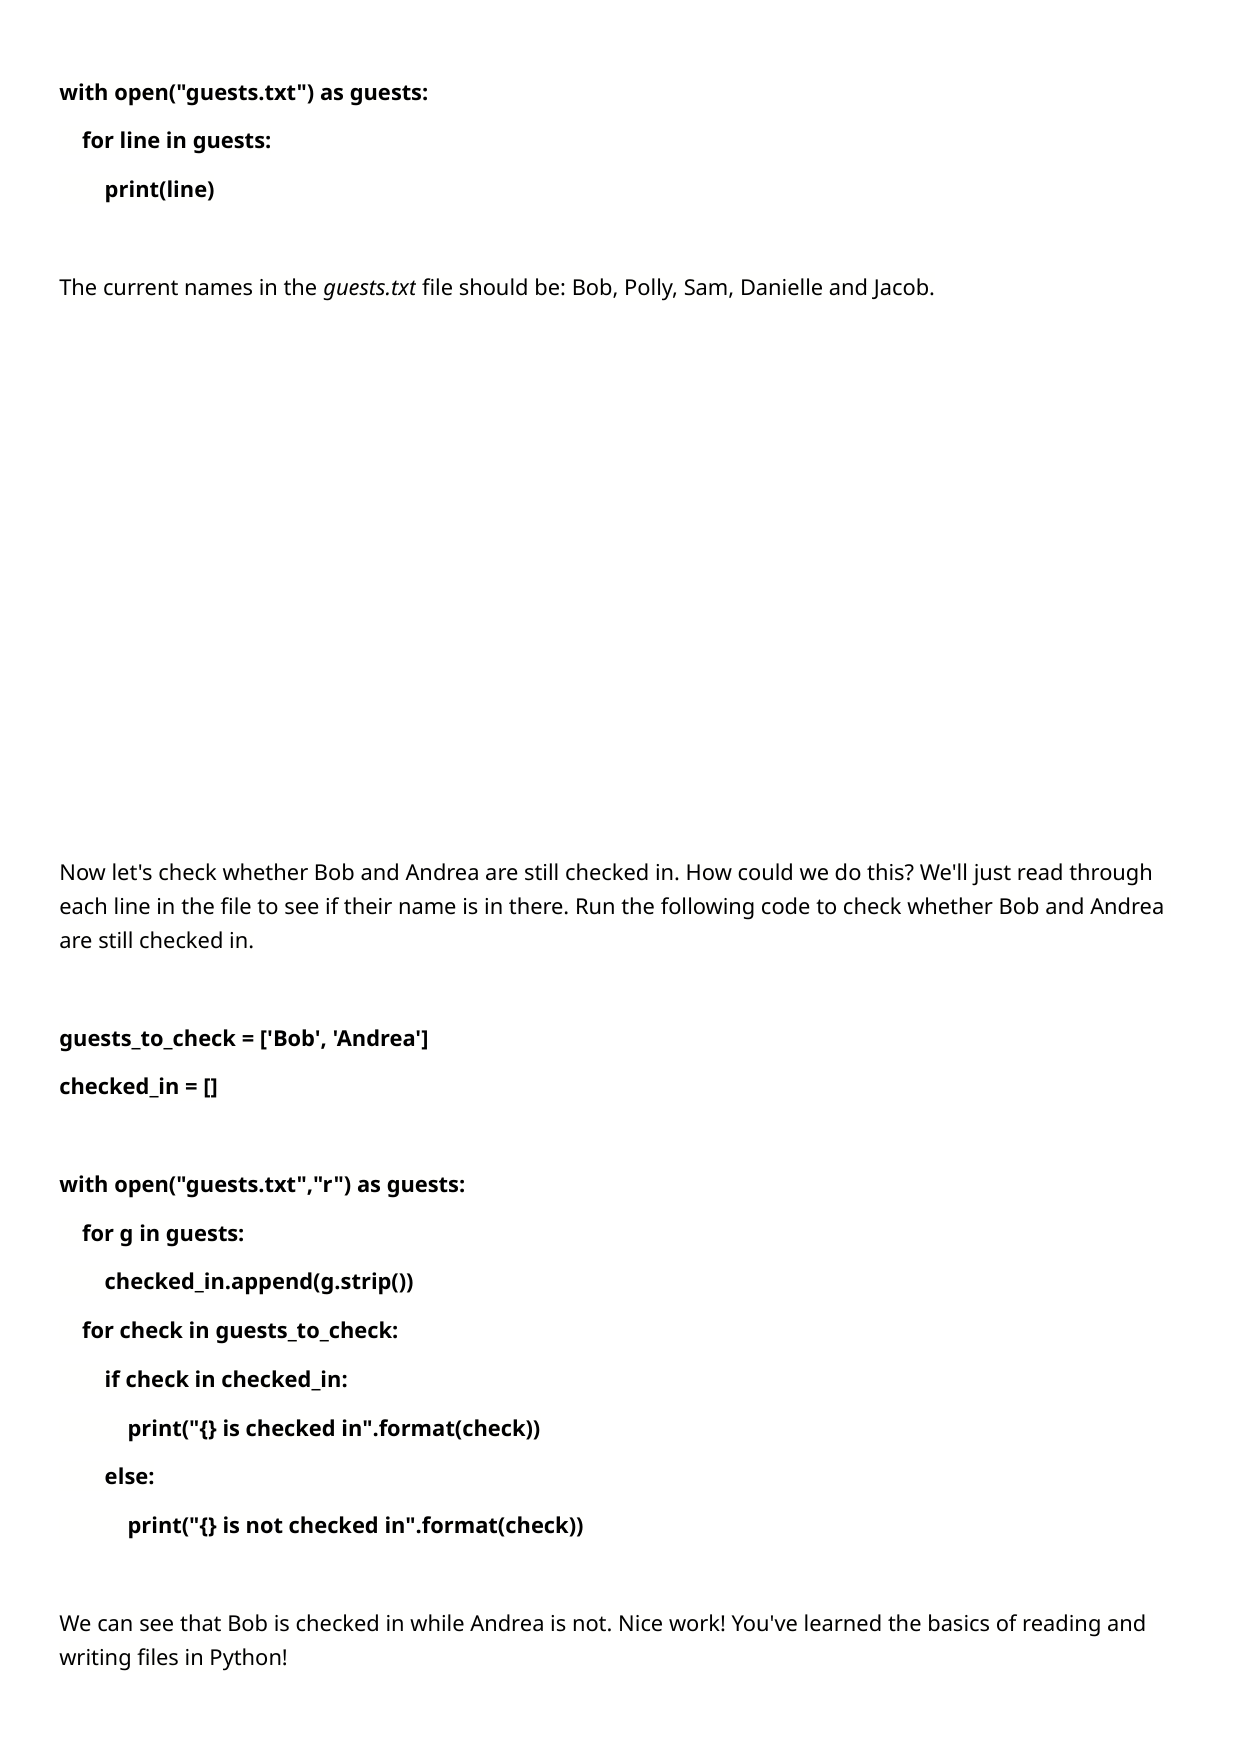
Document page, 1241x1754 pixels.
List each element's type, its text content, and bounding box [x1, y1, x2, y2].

text if check in checked_in: [59, 1364, 1181, 1394]
text The current names in the guests.txt file should be: Bob, Polly, Sam, Danielle and Jacob. [59, 272, 1181, 302]
text for g in guests: [59, 1218, 1181, 1247]
text print(line) [59, 174, 1181, 204]
text for line in guests: [59, 126, 1181, 155]
text checked_in.append(g.strip()) [59, 1266, 1181, 1296]
text We can see that Bob is checked in while Andrea is not. Nice work! You've learned the basics of reading and writing files in Python! [59, 1608, 1181, 1672]
text Now let's check whether Bob and Andrea are still checked in. How could we do this? We'll just read through each line in the file to see if their name is in there. Run the following code to check whether Bob and Andrea are still checked in. [59, 857, 1181, 955]
text print("{} is not checked in".format(check)) [59, 1510, 1181, 1540]
text guests_to_check = ['Bob', 'Andrea'] [59, 1023, 1181, 1052]
text with open("guests.txt") as guests: [59, 77, 1181, 107]
text with open("guests.txt","r") as guests: [59, 1169, 1181, 1199]
text checked_in = [] [59, 1071, 1181, 1101]
text else: [59, 1461, 1181, 1491]
text for check in guests_to_check: [59, 1315, 1181, 1345]
text print("{} is checked in".format(check)) [59, 1413, 1181, 1442]
